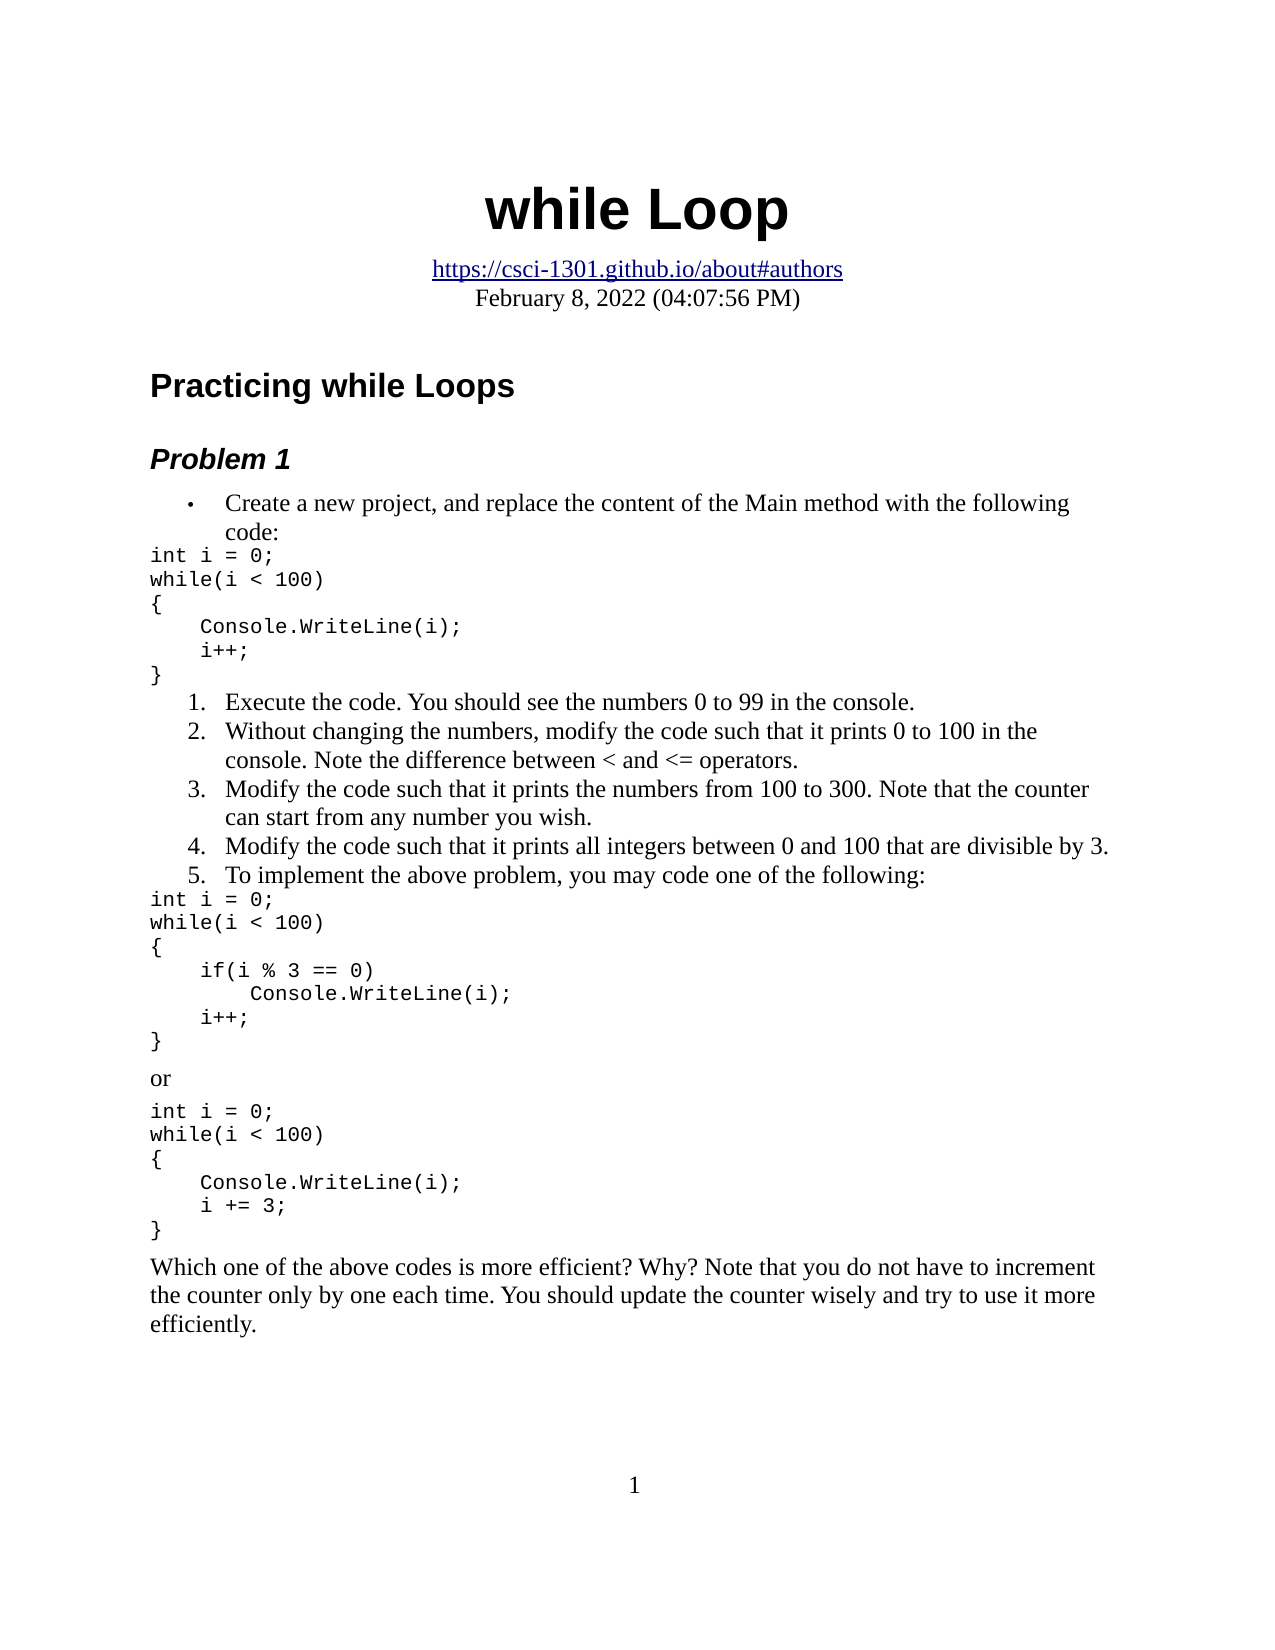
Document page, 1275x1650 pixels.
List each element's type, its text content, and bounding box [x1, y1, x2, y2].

text } [150, 664, 1125, 687]
text https://csci-1301.github.io/about#authors [150, 254, 1125, 283]
text } [150, 1219, 1125, 1243]
text if(i % 3 == 0) [150, 959, 1125, 983]
list Modify the code such that it prints all integers between 0 and 100 that are divisible by 3. [187, 831, 1125, 860]
text int i = 0; [150, 1101, 1125, 1124]
list Modify the code such that it prints the numbers from 100 to 300. Note that the counter can start from any number you wish. [187, 774, 1125, 831]
text { [150, 936, 1125, 959]
text Console.WriteLine(i); [150, 616, 1125, 640]
text Console.WriteLine(i); [150, 1172, 1125, 1195]
list Execute the code. You should see the numbers 0 to 99 in the console. [187, 687, 1125, 716]
list Without changing the numbers, modify the code such that it prints 0 to 100 in the console. Note the difference between < and <= operators. [187, 716, 1125, 774]
text i += 3; [150, 1195, 1125, 1219]
text Console.WriteLine(i); [150, 983, 1125, 1007]
text int i = 0; [150, 889, 1125, 912]
subtitle Problem 1 [150, 442, 1125, 476]
text } [150, 1031, 1125, 1054]
text { [150, 593, 1125, 616]
text while(i < 100) [150, 1124, 1125, 1148]
text { [150, 1148, 1125, 1172]
title while Loop [150, 175, 1125, 242]
text i++; [150, 640, 1125, 664]
text Which one of the above codes is more efficient? Why? Note that you do not have to increment the counter only by one each time. You should update the counter wisely and try to use it more efficiently. [150, 1252, 1125, 1338]
text while(i < 100) [150, 912, 1125, 936]
text or [150, 1063, 1125, 1092]
text February 8, 2022 (04:07:56 PM) [150, 283, 1125, 312]
text int i = 0; [150, 546, 1125, 569]
list Create a new project, and replace the content of the Main method with the following code: [187, 488, 1125, 546]
list To implement the above problem, you may code one of the following: [187, 860, 1125, 889]
subtitle Practicing while Loops [150, 366, 1125, 404]
text i++; [150, 1007, 1125, 1031]
text while(i < 100) [150, 569, 1125, 593]
